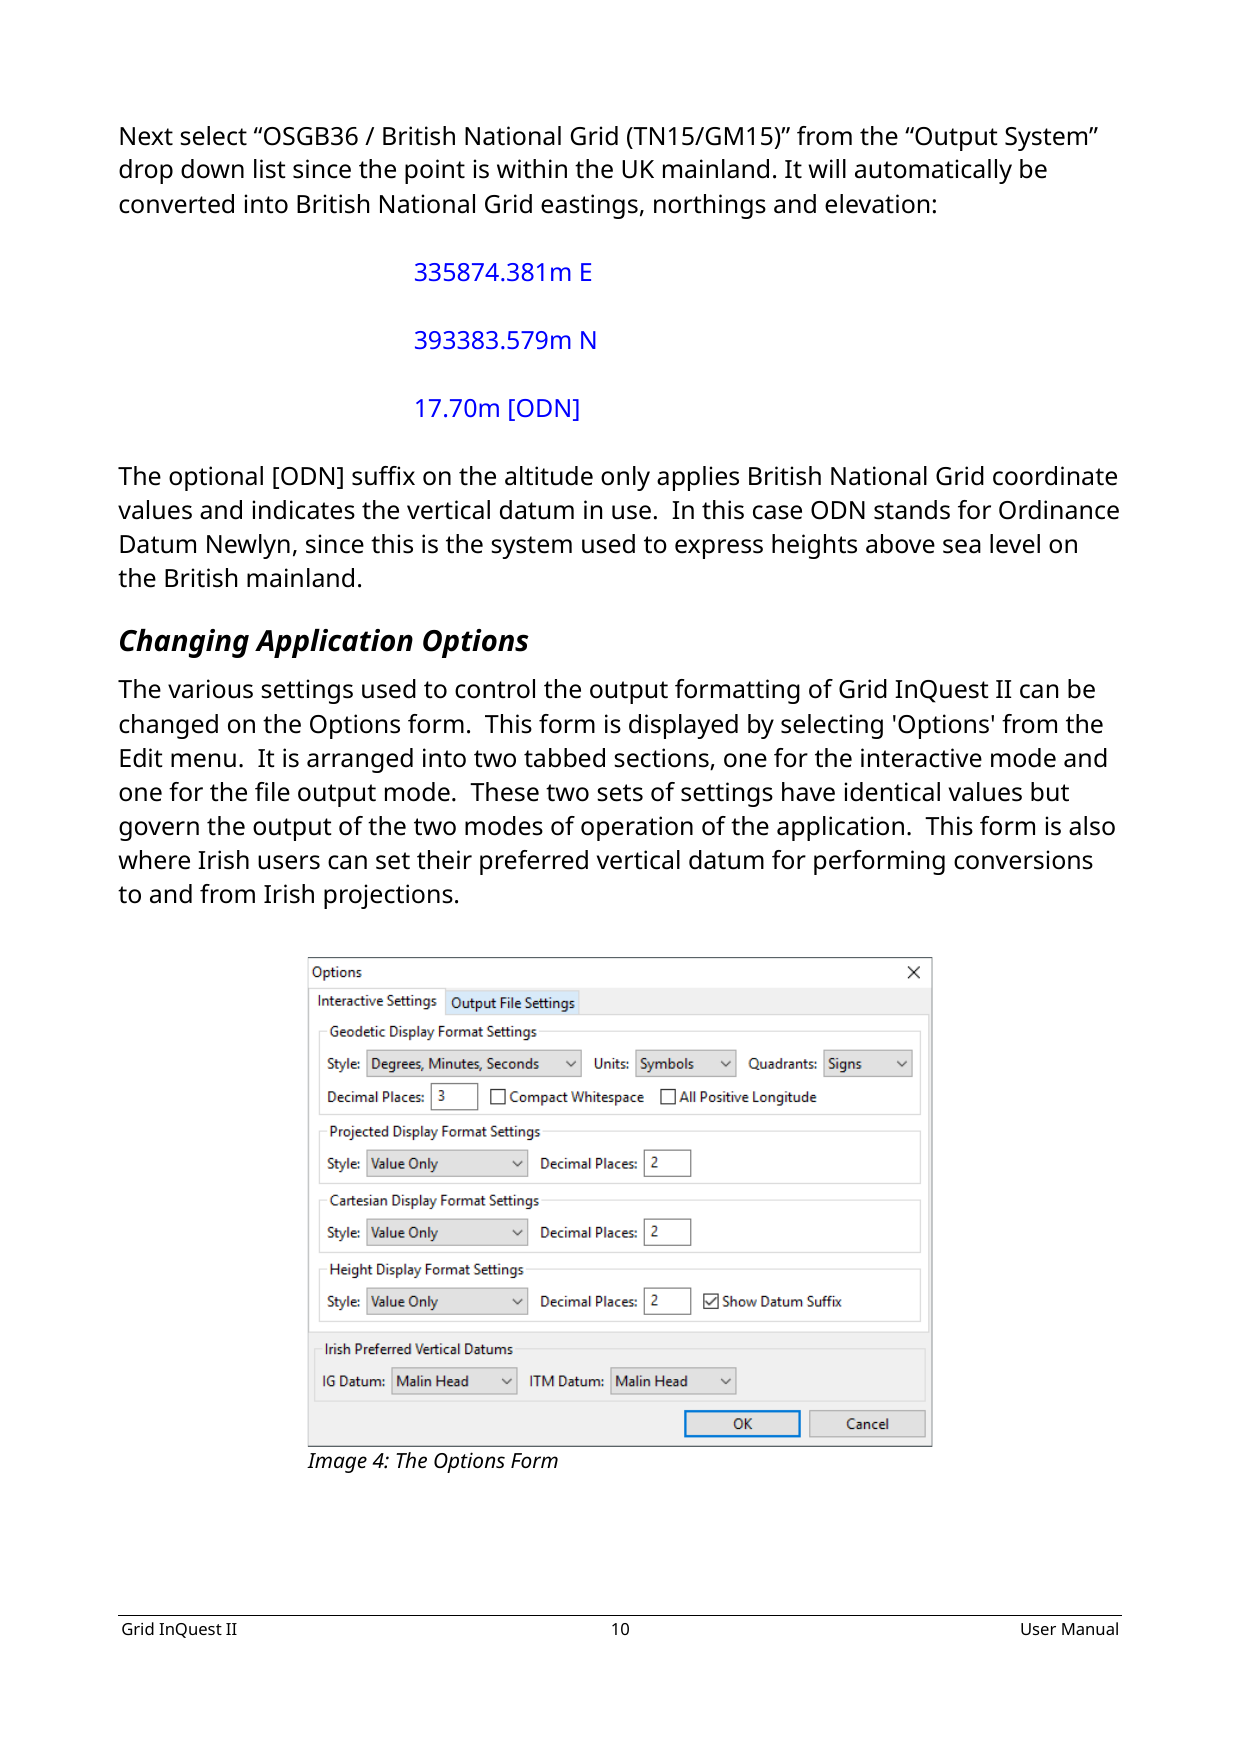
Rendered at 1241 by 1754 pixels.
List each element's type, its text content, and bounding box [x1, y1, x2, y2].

text Image 4: The Options Form [308, 1447, 932, 1475]
text 393383.579m N [413, 322, 1122, 357]
text Next select “OSGB36 / British National Grid (TN15/GM15)” from the “Output System” drop down list since the point is within the UK mainland. It will automatically be converted into British National Grid eastings, northings and elevation: [118, 118, 1122, 220]
text The optional [ODN] suffix on the altitude only applies British National Grid coordinate values and indicates the vertical datum in use. In this case ODN stands for Ordinance Datum Newlyn, since this is the system used to express heights above sea level on the British mainland. [118, 459, 1122, 595]
text 335874.381m E [413, 254, 1122, 288]
text The various settings used to control the output formatting of Grid InQuest II can be changed on the Options form. This form is displayed by selecting 'Options' from the Edit menu. It is arranged into two tabbed sections, one for the interactive mode and one for the file output mode. These two sets of settings have identical values but govern the output of the two modes of operation of the application. This form is also where Irish users can set their preferred vertical datum for performing conversions to and from Irish projections. [118, 672, 1122, 911]
subtitle Changing Application Options [118, 620, 1122, 660]
picture [307, 957, 933, 1447]
text 17.70m [ODN] [413, 391, 1122, 425]
